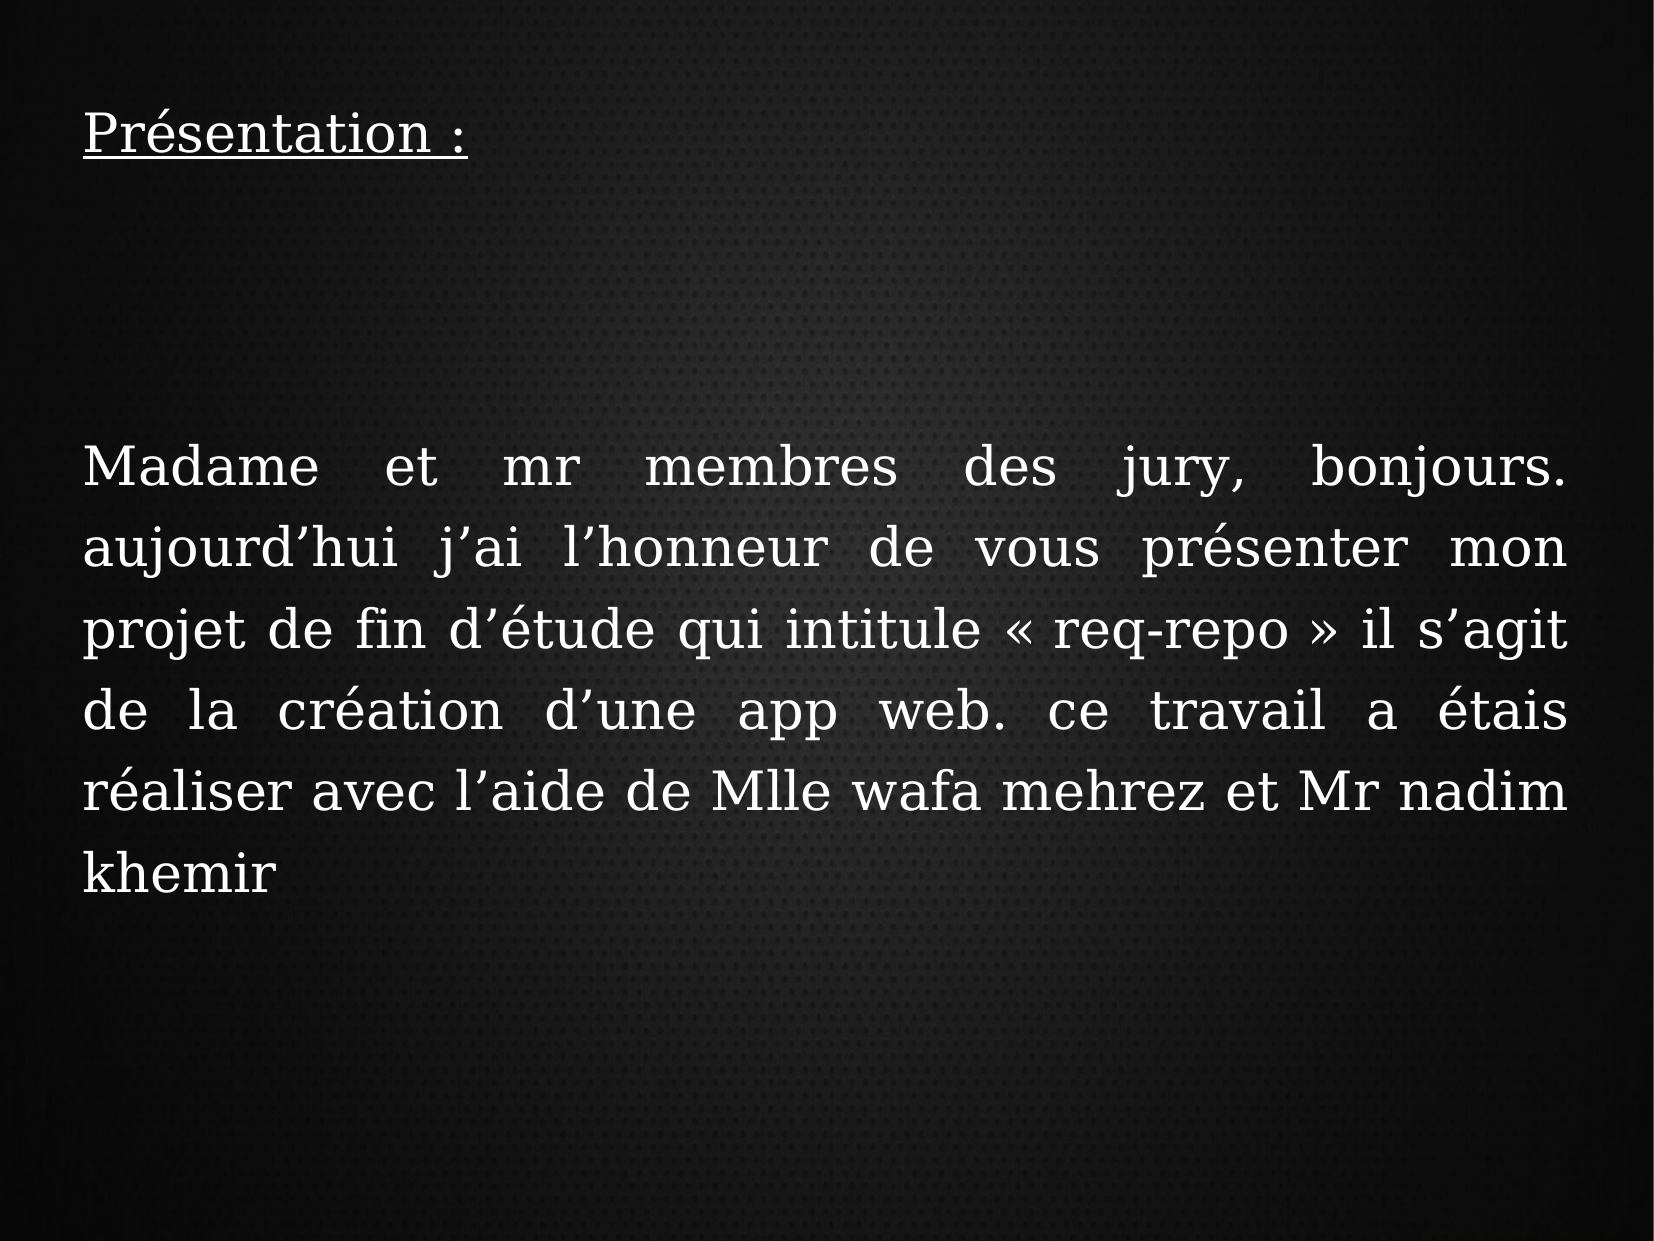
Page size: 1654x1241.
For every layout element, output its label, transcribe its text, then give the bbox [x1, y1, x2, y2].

list Présentation : Madame et mr membres des jury, bonjours. aujourd’hui j’ai l’honneur de vous présenter mon projet de fin d’étude qui intitule « req-repo » il s’agit de la création d’une app web. ce travail a étais réaliser avec l’aide de Mlle wafa mehrez et Mr nadim khemir [82, 82, 1571, 1010]
picture [0, 0, 1654, 1241]
